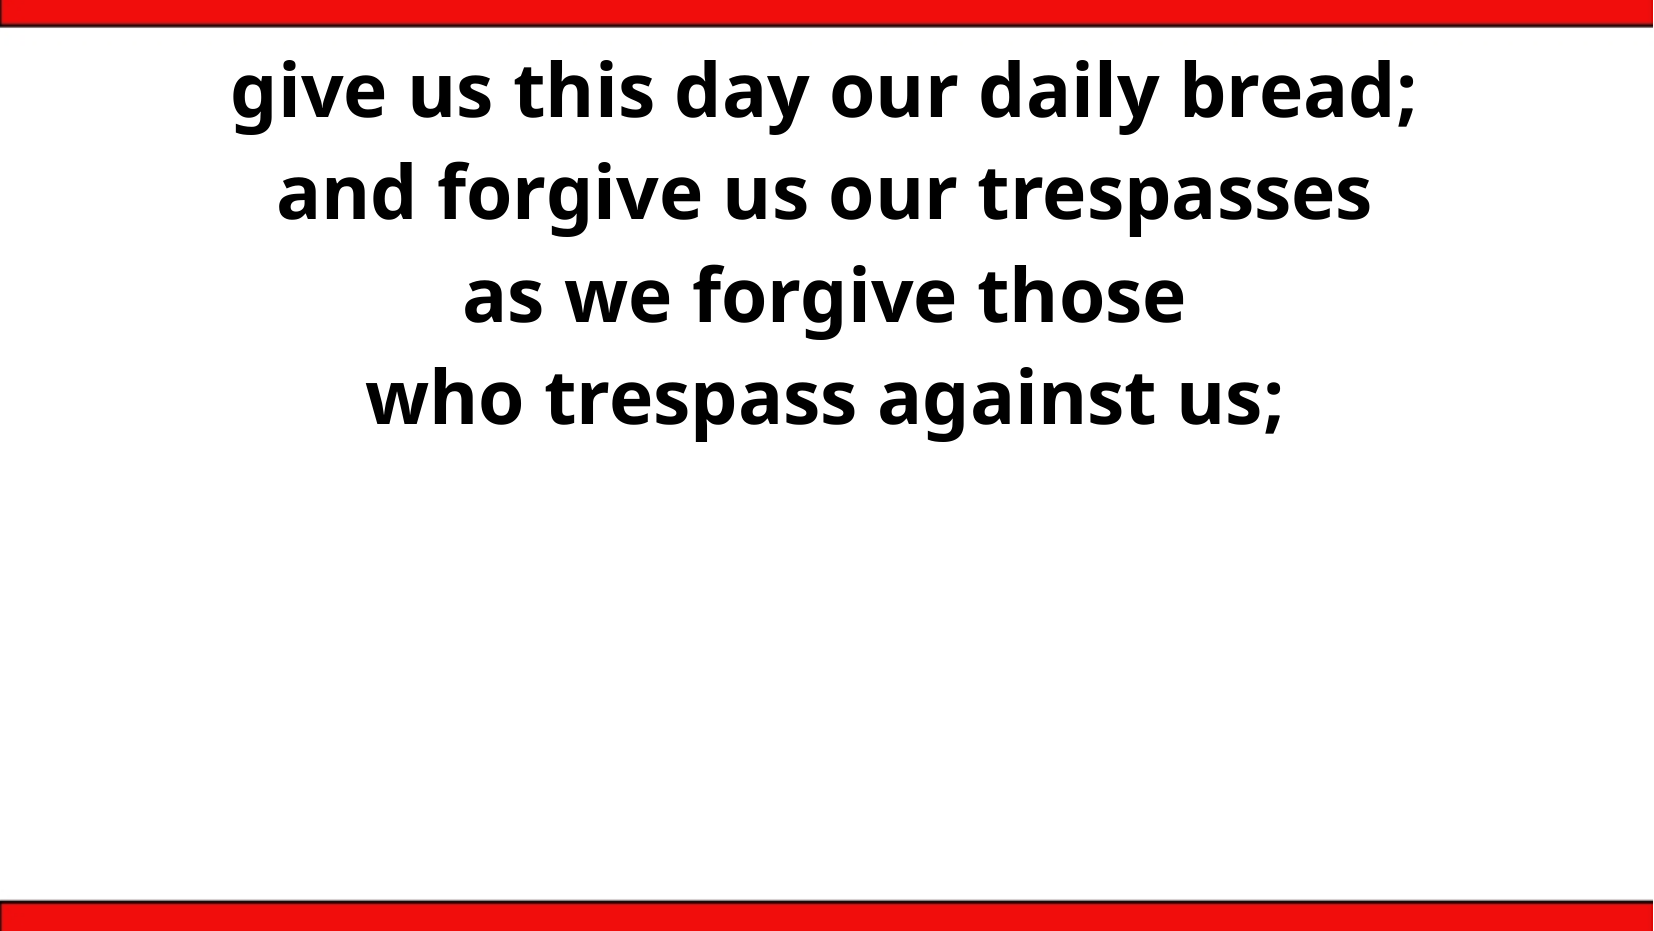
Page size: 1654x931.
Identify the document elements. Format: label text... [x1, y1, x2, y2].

picture [0, 0, 1653, 931]
text_box give us this day our daily bread; and forgive us our trespasses as we forgive those who trespass against us; [60, 30, 1591, 445]
